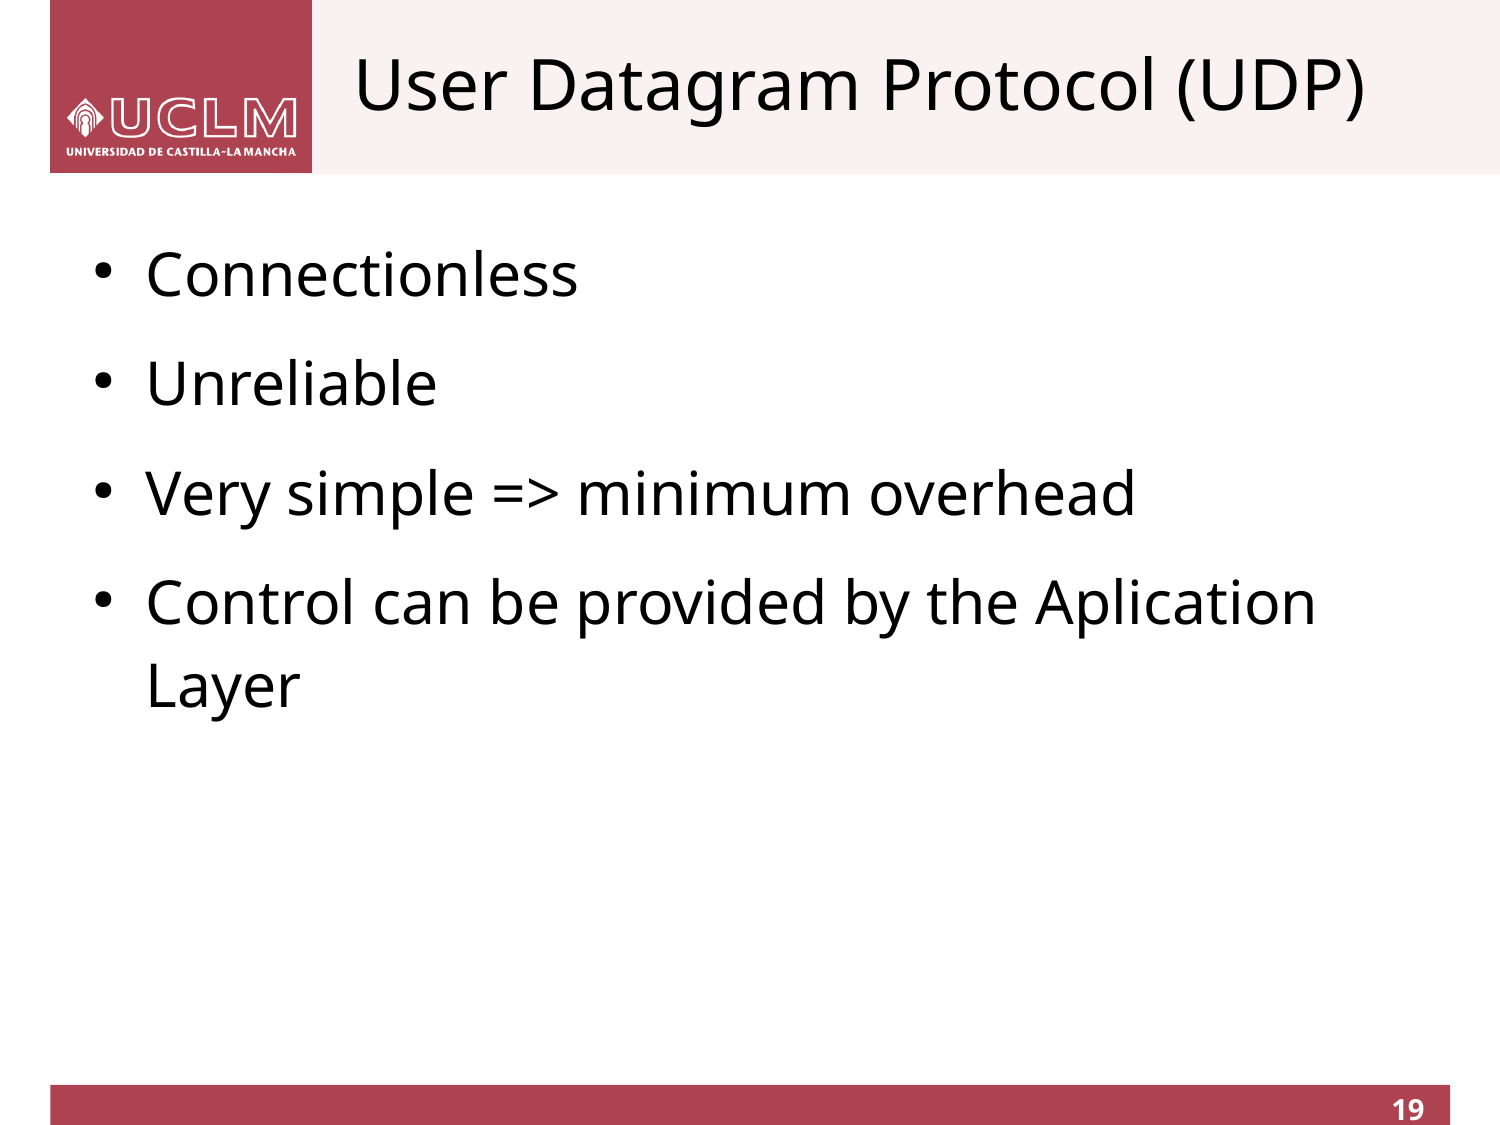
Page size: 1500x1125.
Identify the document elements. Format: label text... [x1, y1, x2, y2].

picture [50, 0, 312, 173]
title User Datagram Protocol (UDP) [353, 6, 1425, 168]
list Connectionless Unreliable Very simple => minimum overhead Control can be provided by the Aplication Layer [74, 231, 1425, 884]
